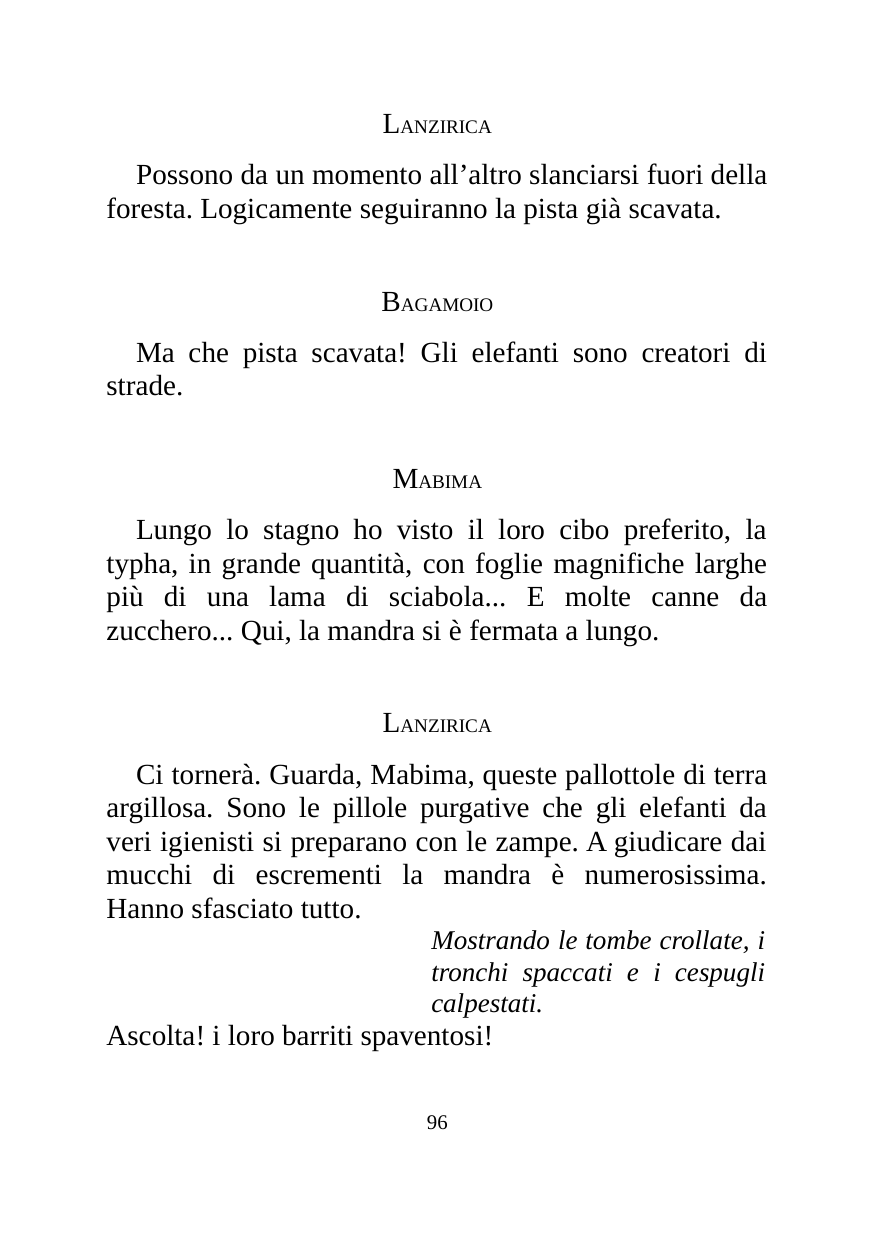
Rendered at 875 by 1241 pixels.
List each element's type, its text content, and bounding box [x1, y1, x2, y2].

text Lanzirica [106, 706, 768, 739]
text Mabima [106, 461, 768, 494]
text Ci tornerà. Guarda, Mabima, queste pallottole di terra argillosa. Sono le pillole purgative che gli elefanti da veri igienisti si preparano con le zampe. A giudicare dai mucchi di escrementi la mandra è numerosissima. Hanno sfasciato tutto. [106, 757, 768, 924]
text Lanzirica [106, 106, 768, 140]
text Possono da un momento all’altro slanciarsi fuori della foresta. Logicamente seguiranno la pista già scavata. [106, 157, 768, 224]
text Bagamoio [106, 284, 768, 317]
text Mostrando le tombe crollate, i tronchi spaccati e i cespugli calpestati. [431, 924, 768, 1018]
text Ma che pista scavata! Gli elefanti sono creatori di strade. [106, 335, 768, 402]
text Ascolta! i loro barriti spaventosi! [106, 1018, 768, 1051]
text Lungo lo stagno ho visto il loro cibo preferito, la typha, in grande quantità, con foglie magnifiche larghe più di una lama di sciabola... E molte canne da zucchero... Qui, la mandra si è fermata a lungo. [106, 512, 768, 646]
